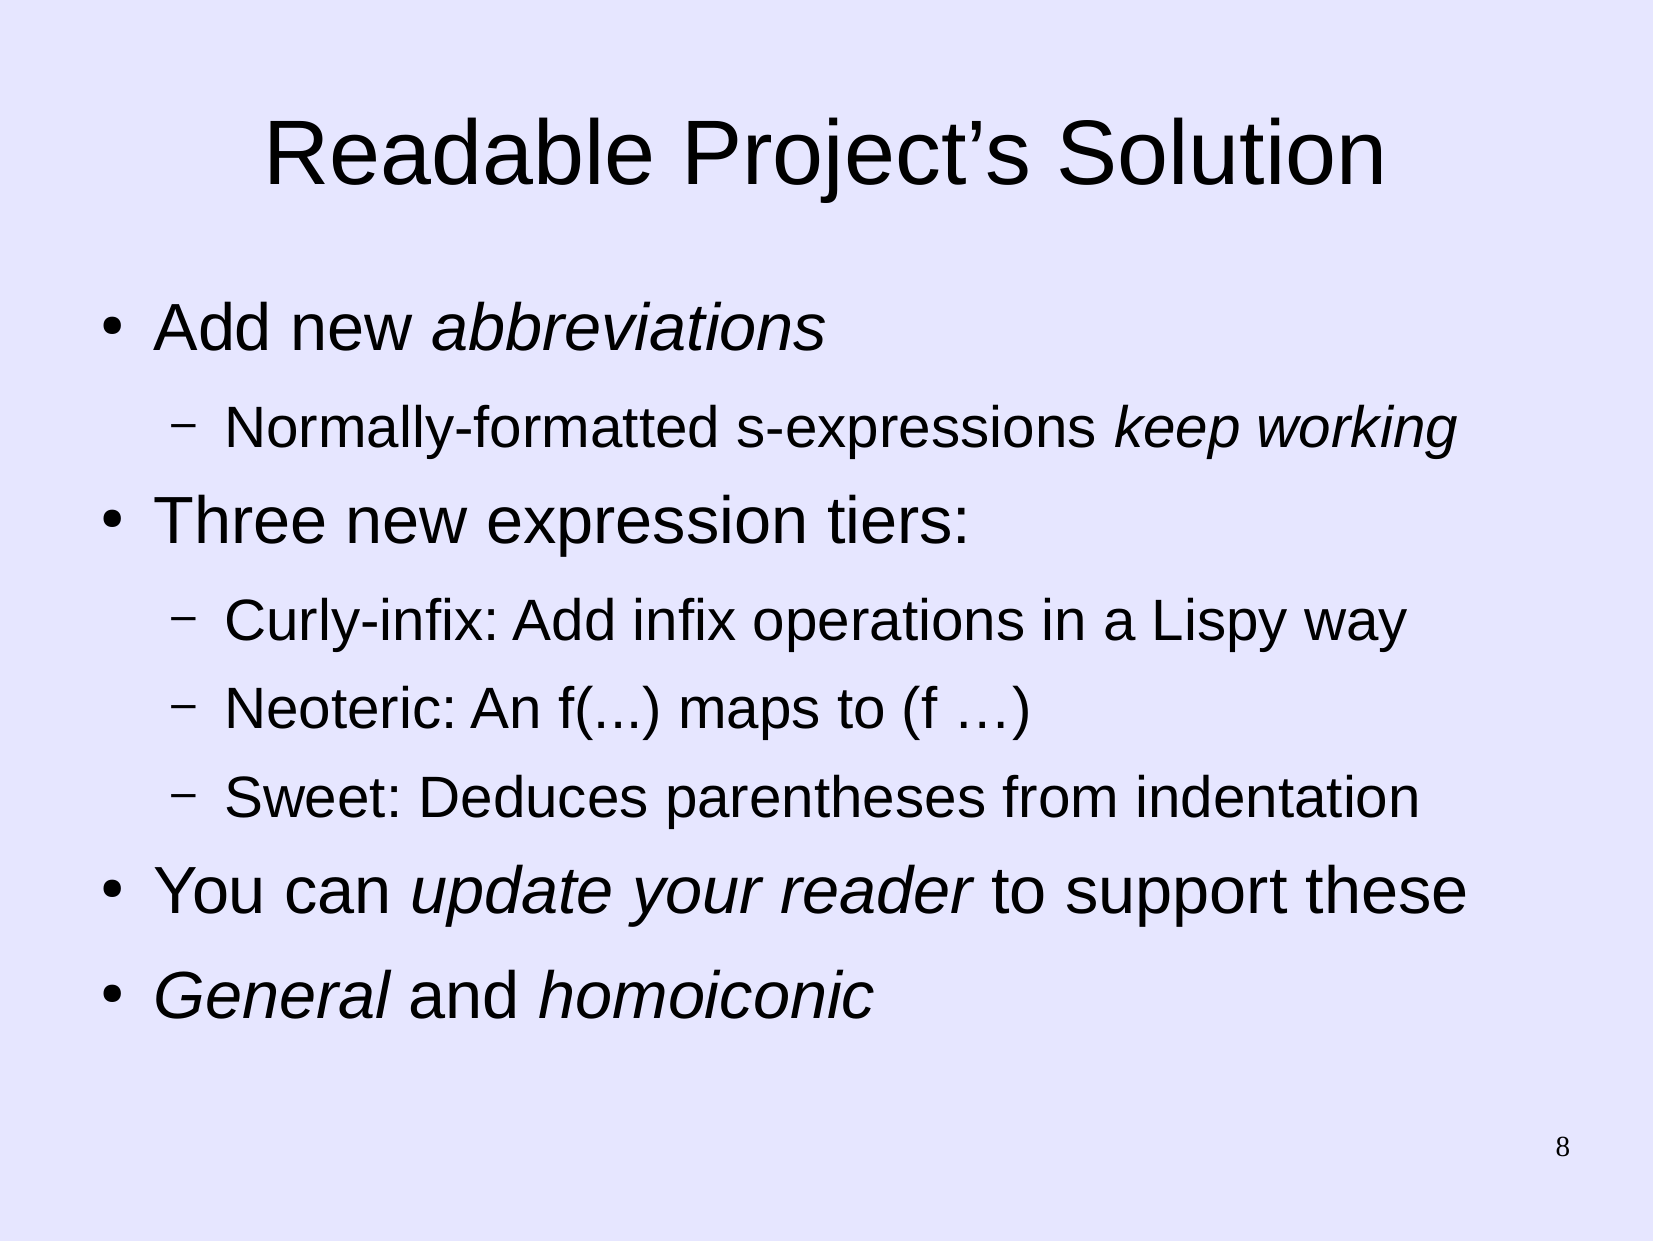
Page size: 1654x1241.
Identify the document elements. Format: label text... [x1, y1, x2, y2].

title Readable Project’s Solution [82, 49, 1571, 257]
list Add new abbreviations Normally-formatted s-expressions keep working Three new expression tiers: Curly-infix: Add infix operations in a Lispy way Neoteric: An f(...) maps to (f …) Sweet: Deduces parentheses from indentation You can update your reader to support these General and homoiconic [82, 290, 1538, 1096]
